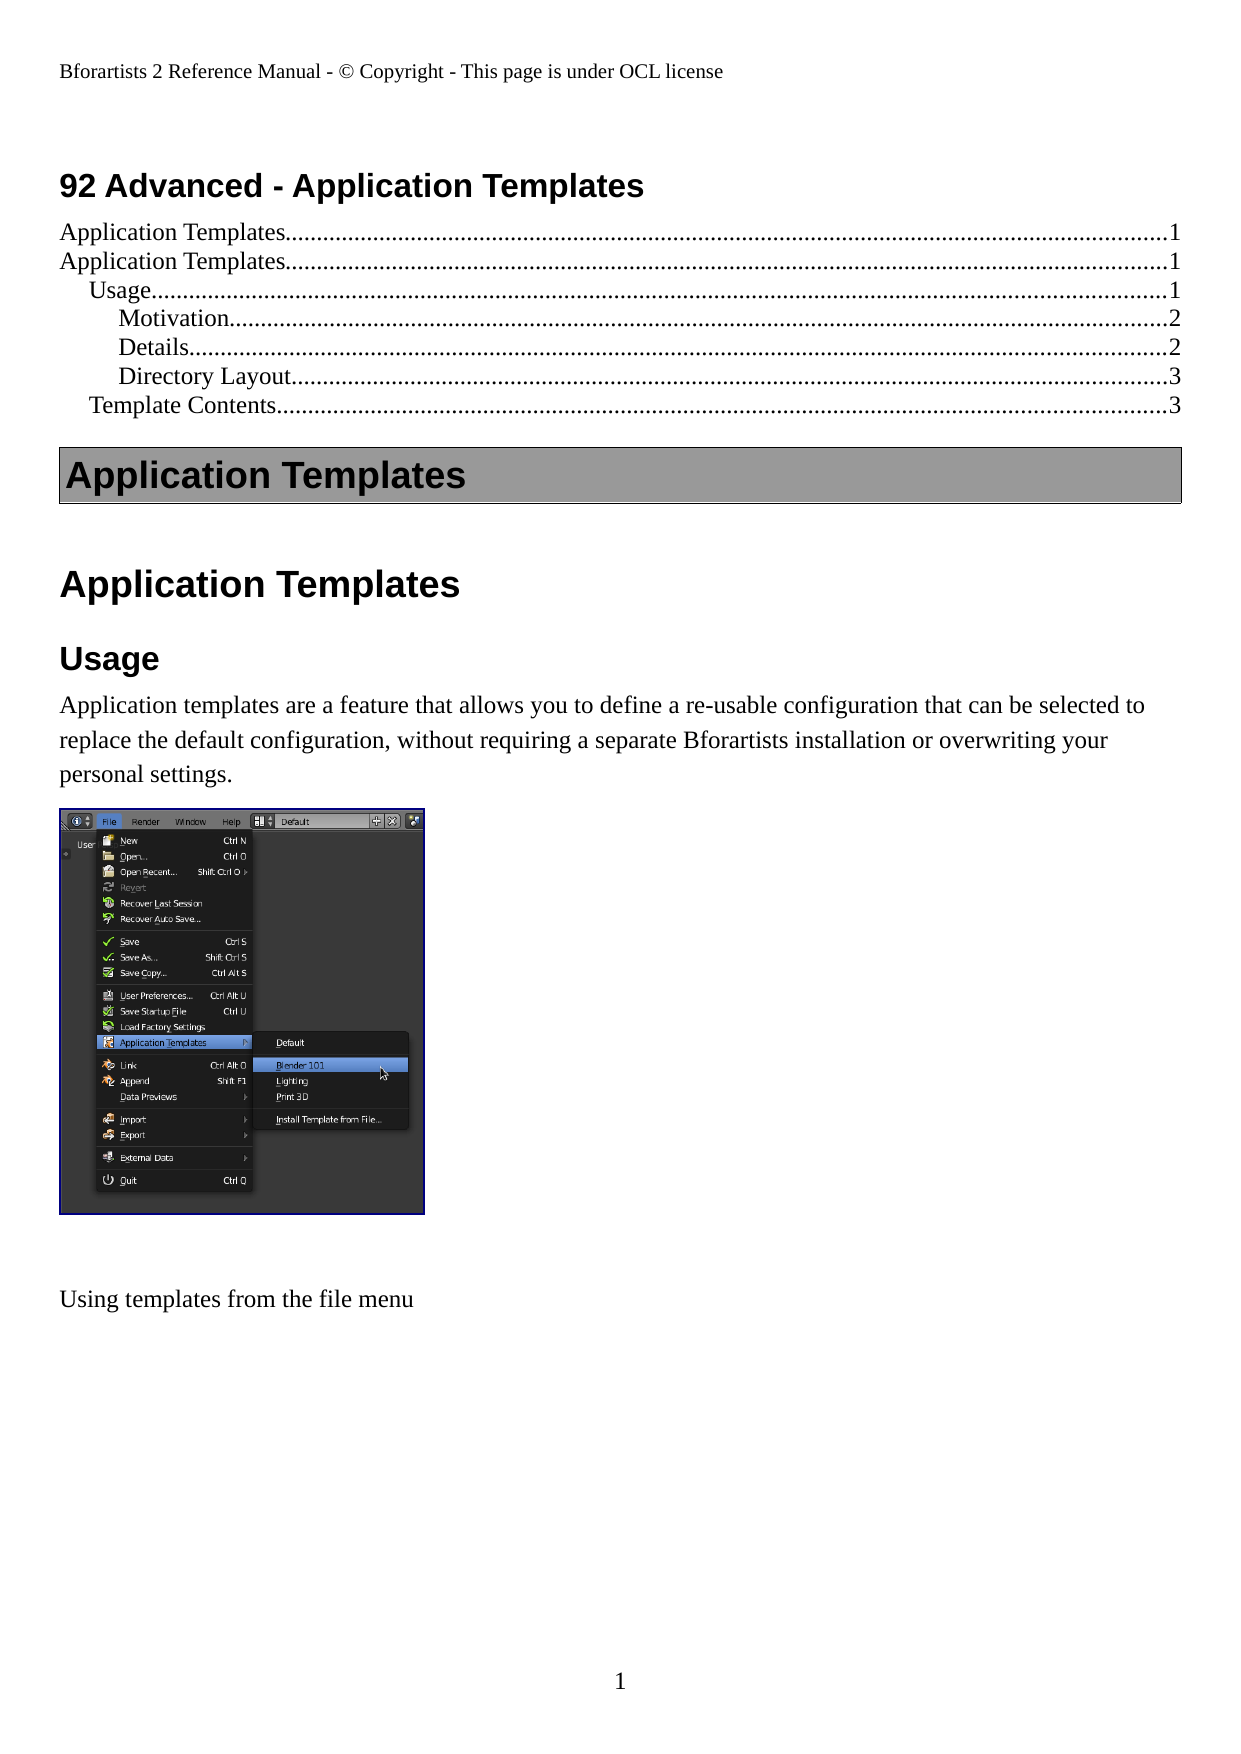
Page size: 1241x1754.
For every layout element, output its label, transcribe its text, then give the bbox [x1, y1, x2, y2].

text Details 2 [118, 332, 1181, 361]
text Directory Layout 3 [118, 361, 1181, 390]
text Using templates from the file menu [59, 1284, 1181, 1313]
text Usage 1 [88, 275, 1181, 303]
subtitle Usage [59, 639, 1181, 678]
picture [61, 810, 423, 1213]
text Motivation 2 [118, 303, 1181, 332]
table_header Application Templates [60, 448, 1181, 502]
subtitle 92 Advanced - Application Templates [59, 166, 1181, 205]
text Application templates are a feature that allows you to define a re-usable configuration that can be selected to replace the default configuration, without requiring a separate Bforartists installation or overwriting your personal settings. [59, 690, 1181, 788]
text Application Templates 1 [59, 246, 1181, 275]
text Template Contents 3 [88, 390, 1181, 418]
text Application Templates 1 [59, 217, 1181, 246]
subtitle Application Templates [59, 562, 1181, 606]
